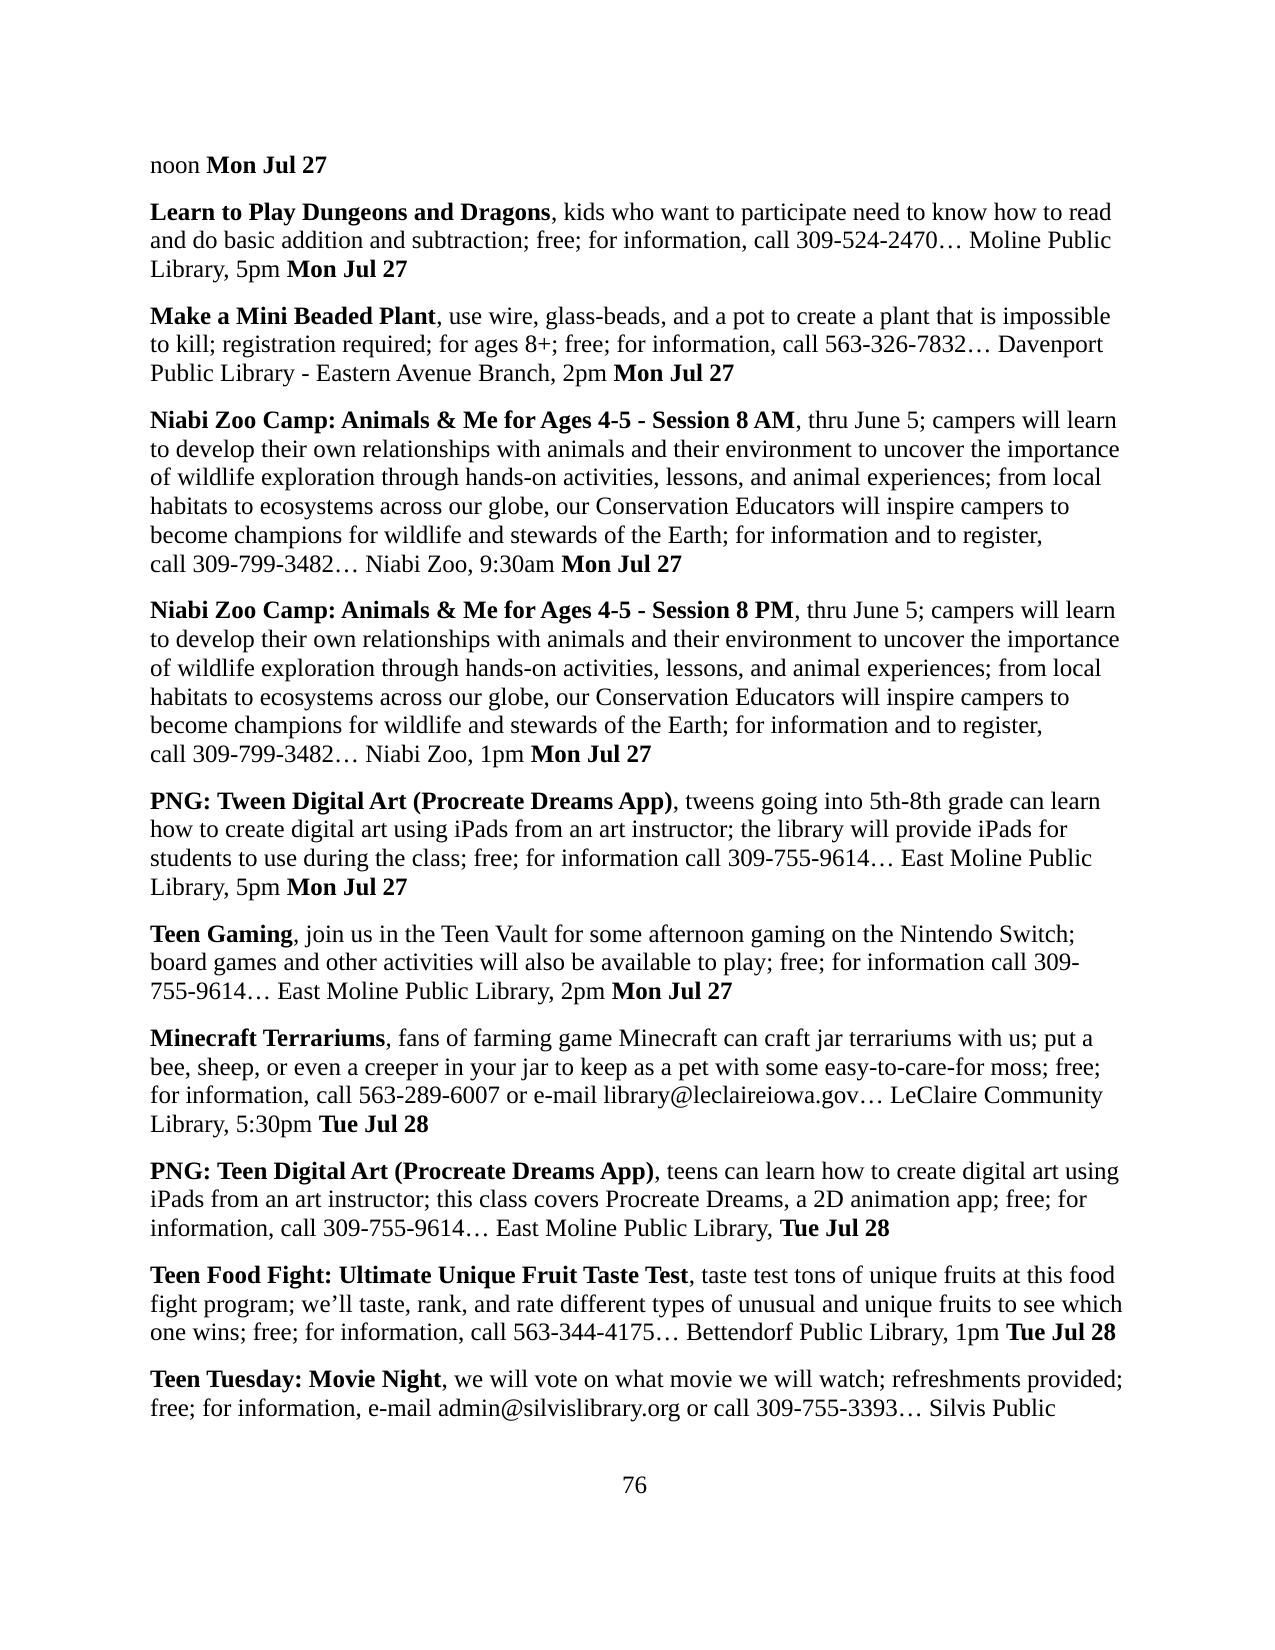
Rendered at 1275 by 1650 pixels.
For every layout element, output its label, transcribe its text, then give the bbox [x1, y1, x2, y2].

text Teen Gaming, join us in the Teen Vault for some afternoon gaming on the Nintendo Switch; board games and other activities will also be available to play; free; for information call 309-755-9614… East Moline Public Library, 2pm Mon Jul 27 [150, 919, 1125, 1005]
text Teen Food Fight: Ultimate Unique Fruit Taste Test, taste test tons of unique fruits at this food fight program; we’ll taste, rank, and rate different types of unusual and unique fruits to see which one wins; free; for information, call 563-344-4175… Bettendorf Public Library, 1pm Tue Jul 28 [150, 1260, 1125, 1346]
text Minecraft Terrariums, fans of farming game Minecraft can craft jar terrariums with us; put a bee, sheep, or even a creeper in your jar to keep as a pet with some easy-to-care-for moss; free; for information, call 563-289-6007 or e-mail library@leclaireiowa.gov… LeClaire Community Library, 5:30pm Tue Jul 28 [150, 1023, 1125, 1138]
text PNG: Tween Digital Art (Procreate Dreams App), tweens going into 5th-8th grade can learn how to create digital art using iPads from an art instructor; the library will provide iPads for students to use during the class; free; for information call 309-755-9614… East Moline Public Library, 5pm Mon Jul 27 [150, 786, 1125, 901]
text PNG: Teen Digital Art (Procreate Dreams App), teens can learn how to create digital art using iPads from an art instructor; this class covers Procreate Dreams, a 2D animation app; free; for information, call 309-755-9614… East Moline Public Library, Tue Jul 28 [150, 1156, 1125, 1242]
text noon Mon Jul 27 [150, 150, 1125, 179]
text Niabi Zoo Camp: Animals & Me for Ages 4-5 - Session 8 AM, thru June 5; campers will learn to develop their own relationships with animals and their environment to uncover the importance of wildlife exploration through hands-on activities, lessons, and animal experiences; from local habitats to ecosystems across our globe, our Conservation Educators will inspire campers to become champions for wildlife and stewards of the Earth; for information and to register, call 309-799-3482… Niabi Zoo, 9:30am Mon Jul 27 [150, 405, 1125, 577]
text Niabi Zoo Camp: Animals & Me for Ages 4-5 - Session 8 PM, thru June 5; campers will learn to develop their own relationships with animals and their environment to uncover the importance of wildlife exploration through hands-on activities, lessons, and animal experiences; from local habitats to ecosystems across our globe, our Conservation Educators will inspire campers to become champions for wildlife and stewards of the Earth; for information and to register, call 309-799-3482… Niabi Zoo, 1pm Mon Jul 27 [150, 595, 1125, 768]
text Teen Tuesday: Movie Night, we will vote on what movie we will watch; refreshments provided; free; for information, e-mail admin@silvislibrary.org or call 309-755-3393… Silvis Public [150, 1364, 1125, 1422]
text Learn to Play Dungeons and Dragons, kids who want to participate need to know how to read and do basic addition and subtraction; free; for information, call 309-524-2470… Moline Public Library, 5pm Mon Jul 27 [150, 197, 1125, 283]
text Make a Mini Beaded Plant, use wire, glass-beads, and a pot to create a plant that is impossible to kill; registration required; for ages 8+; free; for information, call 563-326-7832… Davenport Public Library - Eastern Avenue Branch, 2pm Mon Jul 27 [150, 301, 1125, 387]
